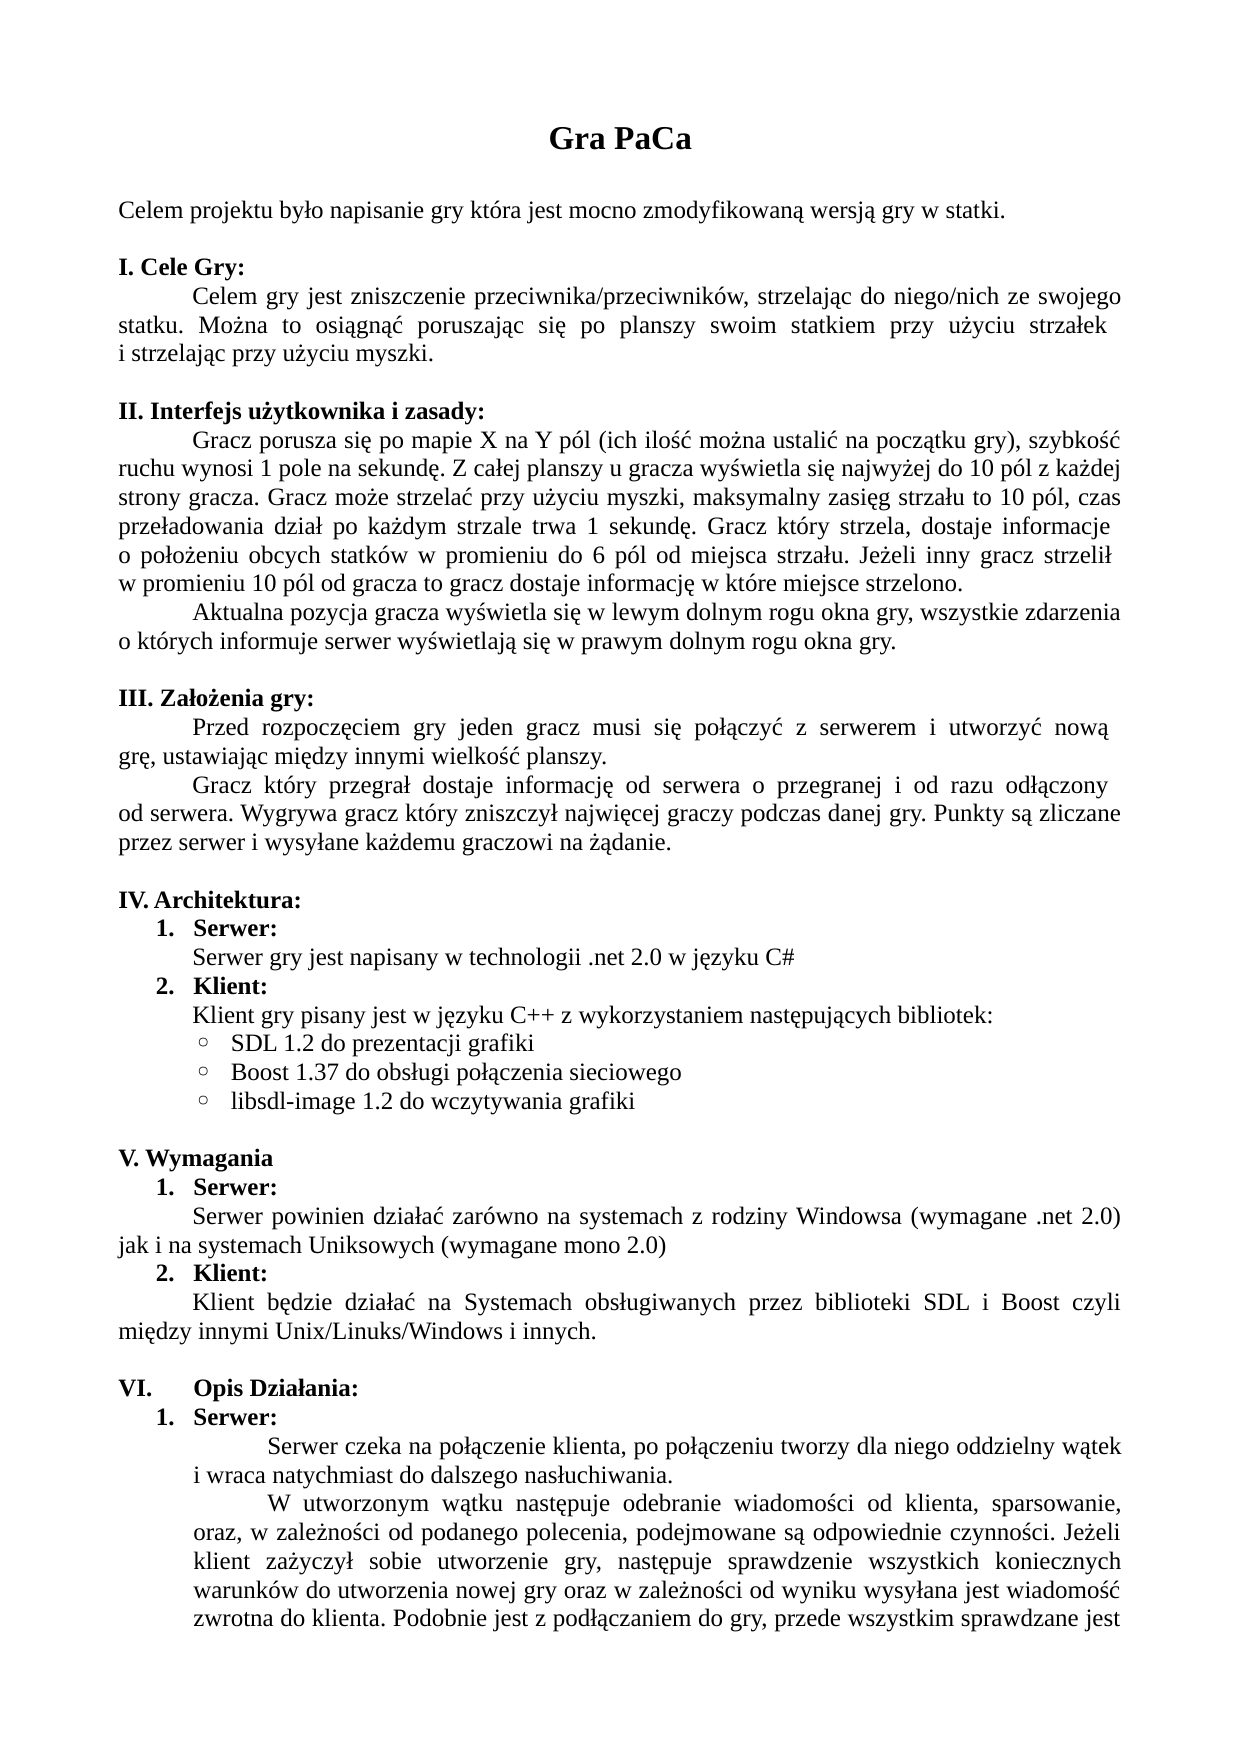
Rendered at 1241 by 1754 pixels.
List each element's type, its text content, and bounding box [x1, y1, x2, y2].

list Opis Działania: [118, 1373, 1122, 1402]
text Celem projektu było napisanie gry która jest mocno zmodyfikowaną wersją gry w statki. [118, 195, 1122, 223]
text II. Interfejs użytkownika i zasady: [118, 396, 1122, 425]
list Boost 1.37 do obsługi połączenia sieciowego [193, 1057, 1122, 1086]
text Serwer gry jest napisany w technologii .net 2.0 w języku C# [118, 942, 1122, 971]
text W utworzonym wątku następuje odebranie wiadomości od klienta, sparsowanie, oraz, w zależności od podanego polecenia, podejmowane są odpowiednie czynności. Jeżeli klient zażyczył sobie utworzenie gry, następuje sprawdzenie wszystkich koniecznych warunków do utworzenia nowej gry oraz w zależności od wyniku wysyłana jest wiadomość zwrotna do klienta. Podobnie jest z podłączaniem do gry, przede wszystkim sprawdzane jest [193, 1488, 1122, 1632]
list Klient: [156, 1258, 1122, 1287]
text V. Wymagania [118, 1143, 1122, 1172]
list Serwer: [156, 1172, 1122, 1201]
list Serwer: [156, 1402, 1122, 1431]
text Gracz który przegrał dostaje informację od serwera o przegranej i od razu odłączony od serwera. Wygrywa gracz który zniszczył najwięcej graczy podczas danej gry. Punkty są zliczane przez serwer i wysyłane każdemu graczowi na żądanie. [118, 770, 1122, 856]
list Klient: [156, 971, 1122, 1000]
list Serwer: [156, 913, 1122, 942]
text I. Cele Gry: [118, 252, 1122, 281]
text Gracz porusza się po mapie X na Y pól (ich ilość można ustalić na początku gry), szybkość ruchu wynosi 1 pole na sekundę. Z całej planszy u gracza wyświetla się najwyżej do 10 pól z każdej strony gracza. Gracz może strzelać przy użyciu myszki, maksymalny zasięg strzału to 10 pól, czas przeładowania dział po każdym strzale trwa 1 sekundę. Gracz który strzela, dostaje informacje o położeniu obcych statków w promieniu do 6 pól od miejsca strzału. Jeżeli inny gracz strzelił w promieniu 10 pól od gracza to gracz dostaje informację w które miejsce strzelono. [118, 425, 1122, 597]
text Klient będzie działać na Systemach obsługiwanych przez biblioteki SDL i Boost czyli między innymi Unix/Linuks/Windows i innych. [118, 1287, 1122, 1345]
text Klient gry pisany jest w języku C++ z wykorzystaniem następujących bibliotek: [118, 1000, 1122, 1028]
text Aktualna pozycja gracza wyświetla się w lewym dolnym rogu okna gry, wszystkie zdarzenia o których informuje serwer wyświetlają się w prawym dolnym rogu okna gry. [118, 597, 1122, 655]
text IV. Architektura: [118, 885, 1122, 913]
text Serwer powinien działać zarówno na systemach z rodziny Windowsa (wymagane .net 2.0) jak i na systemach Uniksowych (wymagane mono 2.0) [118, 1201, 1122, 1258]
text Celem gry jest zniszczenie przeciwnika/przeciwników, strzelając do niego/nich ze swojego statku. Można to osiągnąć poruszając się po planszy swoim statkiem przy użyciu strzałek i strzelając przy użyciu myszki. [118, 281, 1122, 367]
text III. Założenia gry: [118, 683, 1122, 712]
list libsdl-image 1.2 do wczytywania grafiki [193, 1086, 1122, 1115]
text Gra PaCa [118, 118, 1122, 156]
text Przed rozpoczęciem gry jeden gracz musi się połączyć z serwerem i utworzyć nową grę, ustawiając między innymi wielkość planszy. [118, 712, 1122, 770]
text Serwer czeka na połączenie klienta, po połączeniu tworzy dla niego oddzielny wątek i wraca natychmiast do dalszego nasłuchiwania. [193, 1431, 1122, 1488]
list SDL 1.2 do prezentacji grafiki [193, 1028, 1122, 1057]
